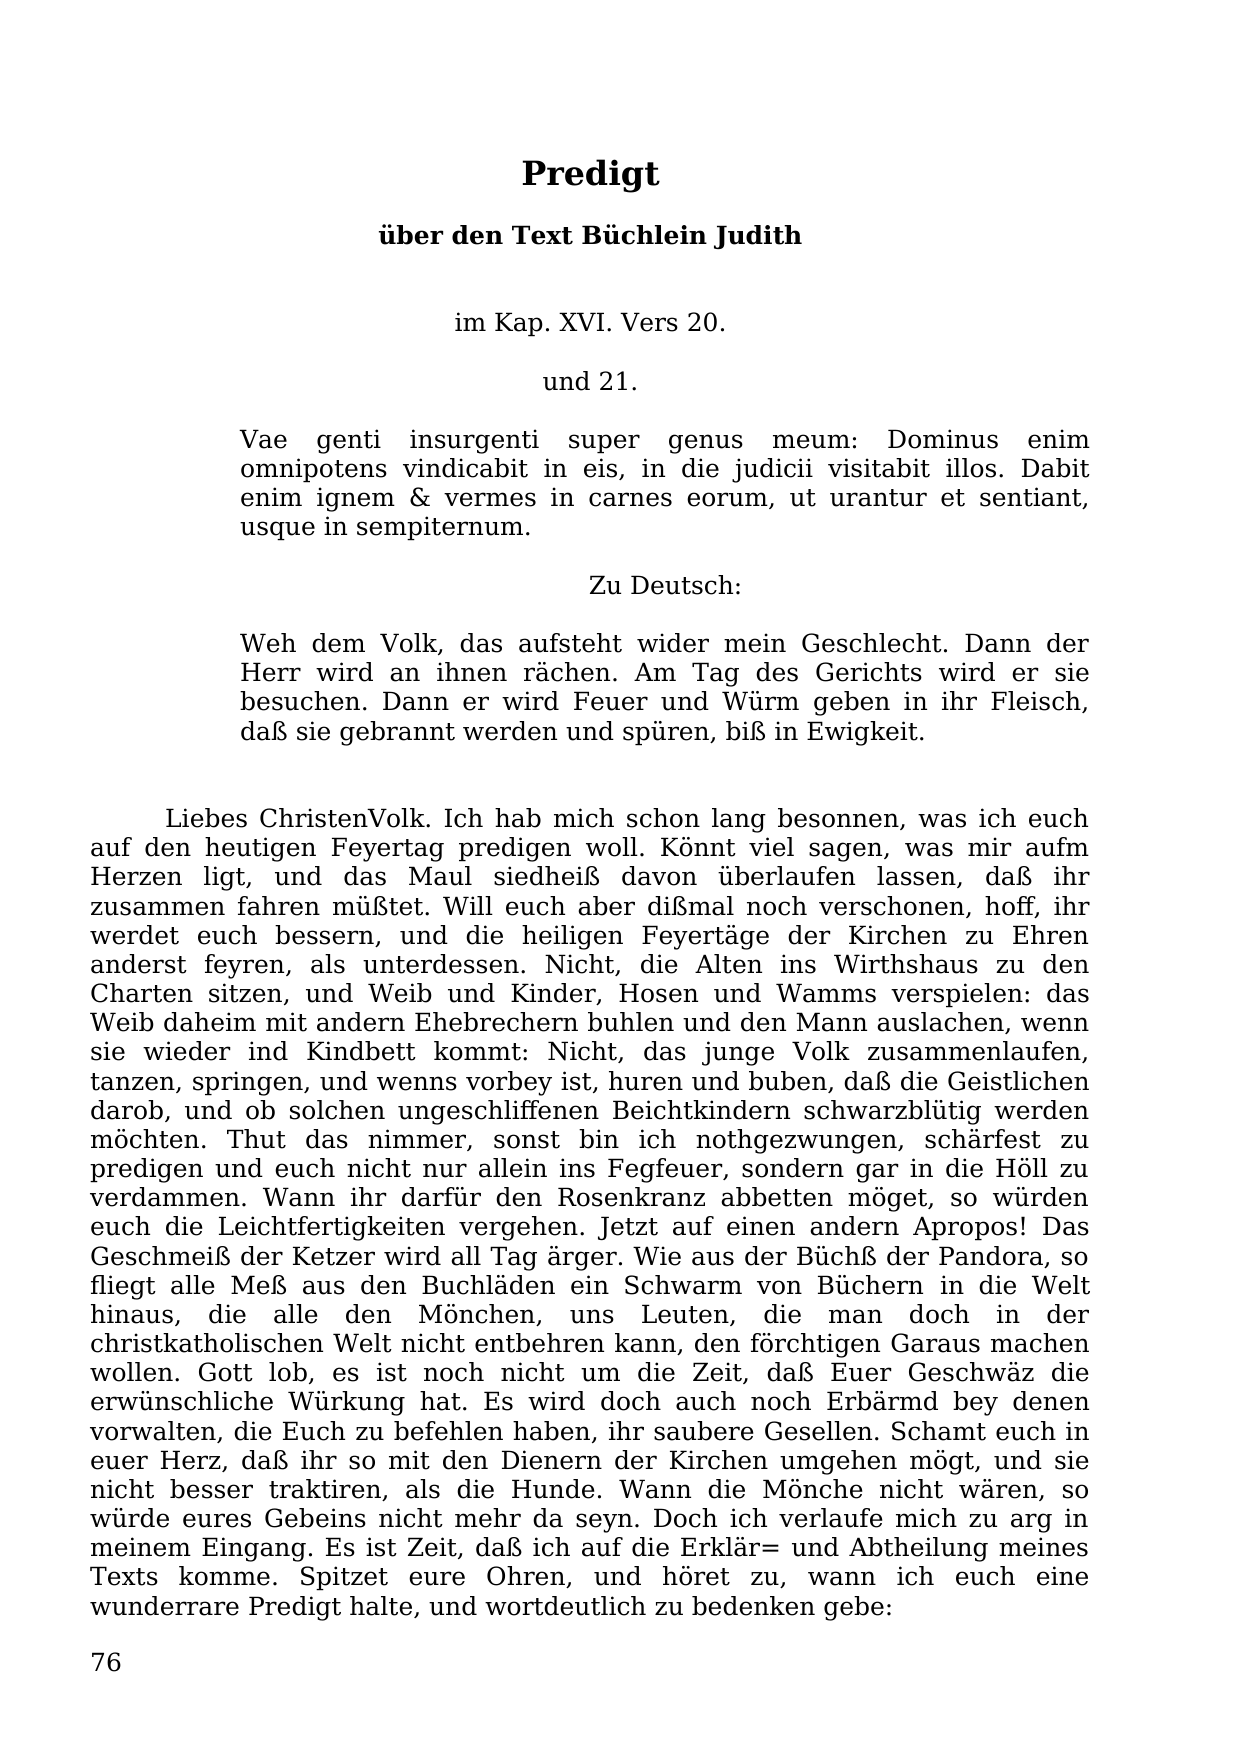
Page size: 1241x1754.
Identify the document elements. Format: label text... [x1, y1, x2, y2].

text Vae genti insurgenti super genus meum: Dominus enim omnipotens vindicabit in eis, in die judicii visitabit illos. Dabit enim ignem & vermes in carnes eorum, ut urantur et sentiant, usque in sempiternum. [240, 425, 1091, 542]
text Zu Deutsch: [240, 571, 1091, 600]
text Predigt [90, 133, 1091, 193]
text und 21. [90, 367, 1091, 396]
text über den Text Büchlein Judith [90, 193, 1091, 250]
text Liebes ChristenVolk. Ich hab mich schon lang besonnen, was ich euch auf den heutigen Feyertag predigen woll. Könnt viel sagen, was mir aufm Herzen ligt, und das Maul siedheiß davon überlaufen lassen, daß ihr zusammen fahren müßtet. Will euch aber dißmal noch verschonen, hoff, ihr werdet euch bessern, und die heiligen Feyertäge der Kirchen zu Ehren anderst feyren, als unterdessen. Nicht, die Alten ins Wirthshaus zu den Charten sitzen, und Weib und Kinder, Hosen und Wamms verspielen: das Weib daheim mit andern Ehebrechern buhlen und den Mann auslachen, wenn sie wieder ind Kindbett kommt: Nicht, das junge Volk zusammenlaufen, tanzen, springen, und wenns vorbey ist, huren und buben, daß die Geistlichen darob, und ob solchen ungeschliffenen Beichtkindern schwarzblütig werden möchten. Thut das nimmer, sonst bin ich nothgezwungen, schärfest zu predigen und euch nicht nur allein ins Fegfeuer, sondern gar in die Höll zu verdammen. Wann ihr darfür den Rosenkranz abbetten möget, so würden euch die Leichtfertigkeiten vergehen. Jetzt auf einen andern Apropos! Das Geschmeiß der Ketzer wird all Tag ärger. Wie aus der Büchß der Pandora, so fliegt alle Meß aus den Buchläden ein Schwarm von Büchern in die Welt hinaus, die alle den Mönchen, uns Leuten, die man doch in der christkatholischen Welt nicht entbehren kann, den förchtigen Garaus machen wollen. Gott lob, es ist noch nicht um die Zeit, daß Euer Geschwäz die erwünschliche Würkung hat. Es wird doch auch noch Erbärmd bey denen vorwalten, die Euch zu befehlen haben, ihr saubere Gesellen. Schamt euch in euer Herz, daß ihr so mit den Dienern der Kirchen umgehen mögt, und sie nicht besser traktiren, als die Hunde. Wann die Mönche nicht wären, so würde eures Gebeins nicht mehr da seyn. Doch ich verlaufe mich zu arg in meinem Eingang. Es ist Zeit, daß ich auf die Erklär= und Abtheilung meines Texts komme. Spitzet eure Ohren, und höret zu, wann ich euch eine wunderrare Predigt halte, und wortdeutlich zu bedenken gebe: [90, 804, 1091, 1621]
text Weh dem Volk, das aufsteht wider mein Geschlecht. Dann der Herr wird an ihnen rächen. Am Tag des Gerichts wird er sie besuchen. Dann er wird Feuer und Würm geben in ihr Fleisch, daß sie gebrannt werden und spüren, biß in Ewigkeit. [240, 629, 1091, 746]
text im Kap. XVI. Vers 20. [90, 308, 1091, 337]
